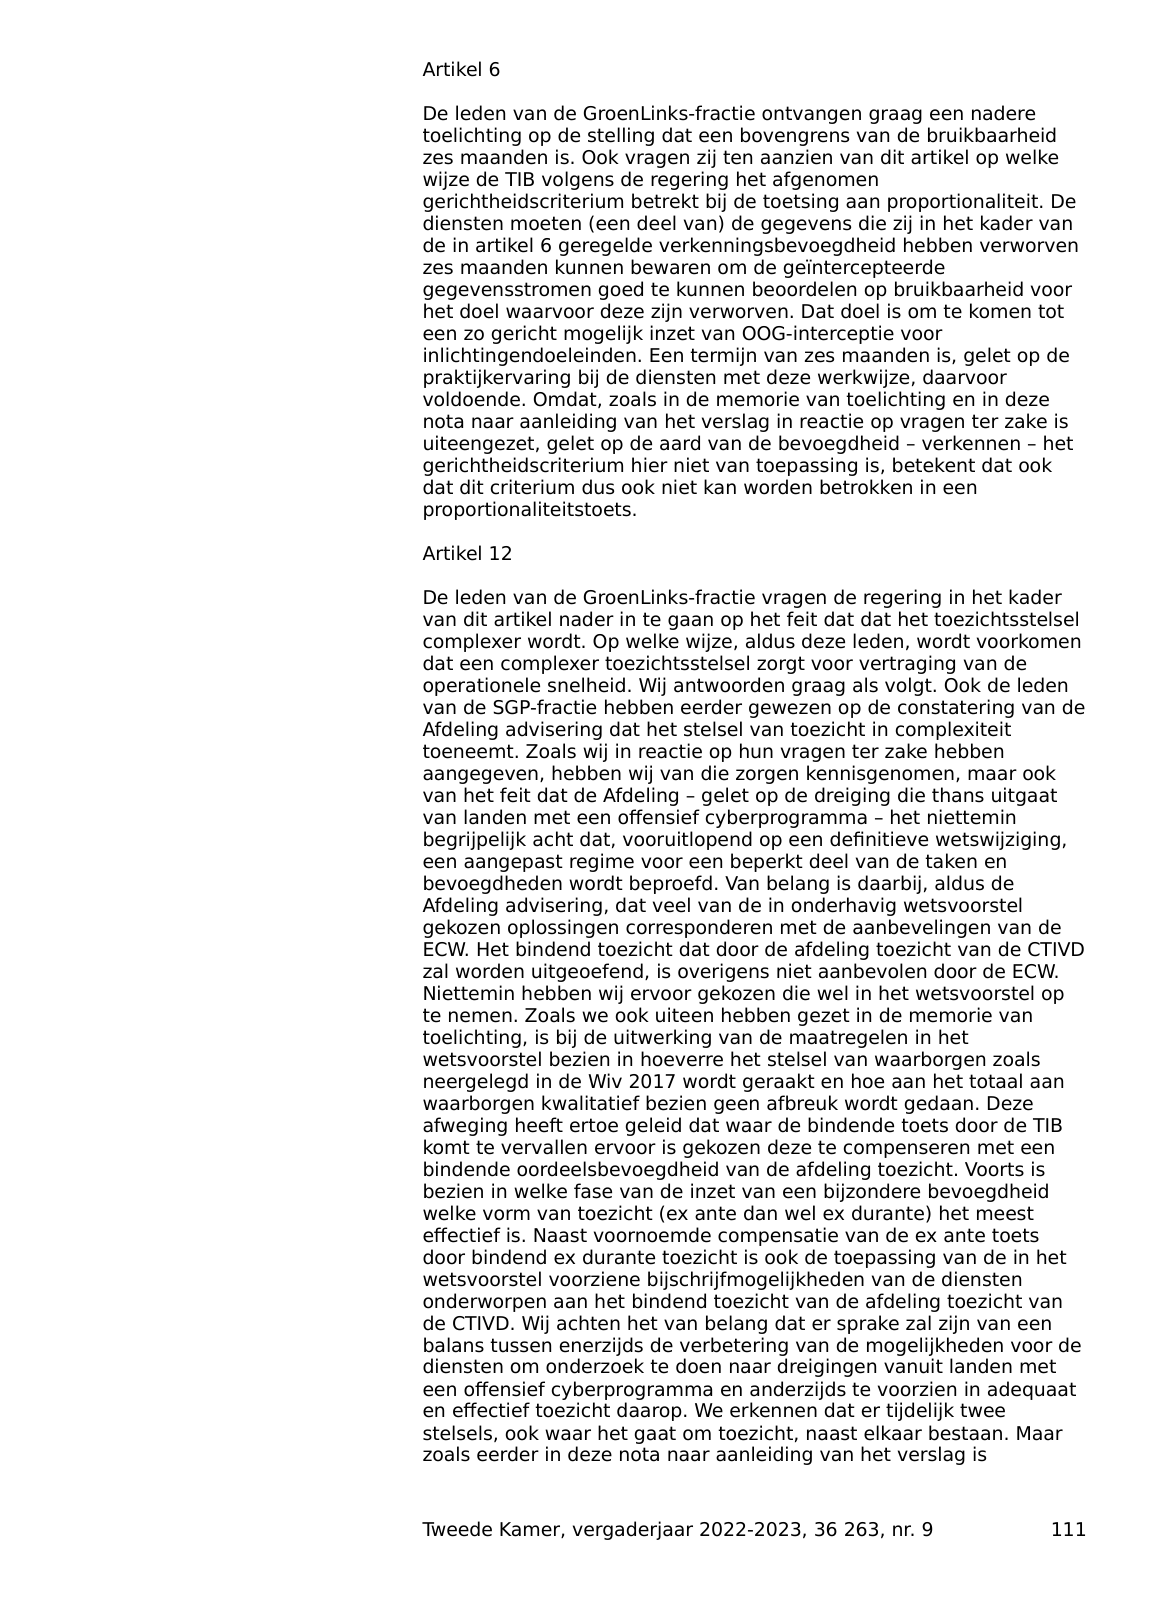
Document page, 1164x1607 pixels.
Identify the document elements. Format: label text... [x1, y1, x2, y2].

subtitle Artikel 6 [422, 59, 1087, 81]
text De leden van de GroenLinks-fractie ontvangen graag een nadere toelichting op de stelling dat een bovengrens van de bruikbaarheid zes maanden is. Ook vragen zij ten aanzien van dit artikel op welke wijze de TIB volgens de regering het afgenomen gerichtheidscriterium betrekt bij de toetsing aan proportionaliteit. De diensten moeten (een deel van) de gegevens die zij in het kader van de in artikel 6 geregelde verkenningsbevoegdheid hebben verworven zes maanden kunnen bewaren om de geïntercepteerde gegevensstromen goed te kunnen beoordelen op bruikbaarheid voor het doel waarvoor deze zijn verworven. Dat doel is om te komen tot een zo gericht mogelijk inzet van OOG-interceptie voor inlichtingendoeleinden. Een termijn van zes maanden is, gelet op de praktijkervaring bij de diensten met deze werkwijze, daarvoor voldoende. Omdat, zoals in de memorie van toelichting en in deze nota naar aanleiding van het verslag in reactie op vragen ter zake is uiteengezet, gelet op de aard van de bevoegdheid – verkennen – het gerichtheidscriterium hier niet van toepassing is, betekent dat ook dat dit criterium dus ook niet kan worden betrokken in een proportionaliteitstoets. [422, 103, 1087, 521]
text De leden van de GroenLinks-fractie vragen de regering in het kader van dit artikel nader in te gaan op het feit dat dat het toezichtsstelsel complexer wordt. Op welke wijze, aldus deze leden, wordt voorkomen dat een complexer toezichtsstelsel zorgt voor vertraging van de operationele snelheid. Wij antwoorden graag als volgt. Ook de leden van de SGP-fractie hebben eerder gewezen op de constatering van de Afdeling advisering dat het stelsel van toezicht in complexiteit toeneemt. Zoals wij in reactie op hun vragen ter zake hebben aangegeven, hebben wij van die zorgen kennisgenomen, maar ook van het feit dat de Afdeling – gelet op de dreiging die thans uitgaat van landen met een offensief cyberprogramma – het niettemin begrijpelijk acht dat, vooruitlopend op een definitieve wetswijziging, een aangepast regime voor een beperkt deel van de taken en bevoegdheden wordt beproefd. Van belang is daarbij, aldus de Afdeling advisering, dat veel van de in onderhavig wetsvoorstel gekozen oplossingen corresponderen met de aanbevelingen van de ECW. Het bindend toezicht dat door de afdeling toezicht van de CTIVD zal worden uitgeoefend, is overigens niet aanbevolen door de ECW. Niettemin hebben wij ervoor gekozen die wel in het wetsvoorstel op te nemen. Zoals we ook uiteen hebben gezet in de memorie van toelichting, is bij de uitwerking van de maatregelen in het wetsvoorstel bezien in hoeverre het stelsel van waarborgen zoals neergelegd in de Wiv 2017 wordt geraakt en hoe aan het totaal aan waarborgen kwalitatief bezien geen afbreuk wordt gedaan. Deze afweging heeft ertoe geleid dat waar de bindende toets door de TIB komt te vervallen ervoor is gekozen deze te compenseren met een bindende oordeelsbevoegdheid van de afdeling toezicht. Voorts is bezien in welke fase van de inzet van een bijzondere bevoegdheid welke vorm van toezicht (ex ante dan wel ex durante) het meest effectief is. Naast voornoemde compensatie van de ex ante toets door bindend ex durante toezicht is ook de toepassing van de in het wetsvoorstel voorziene bijschrijfmogelijkheden van de diensten onderworpen aan het bindend toezicht van de afdeling toezicht van de CTIVD. Wij achten het van belang dat er sprake zal zijn van een balans tussen enerzijds de verbetering van de mogelijkheden voor de diensten om onderzoek te doen naar dreigingen vanuit landen met een offensief cyberprogramma en anderzijds te voorzien in adequaat en effectief toezicht daarop. We erkennen dat er tijdelijk twee stelsels, ook waar het gaat om toezicht, naast elkaar bestaan. Maar zoals eerder in deze nota naar aanleiding van het verslag is [422, 587, 1087, 1466]
subtitle Artikel 12 [422, 543, 1087, 565]
